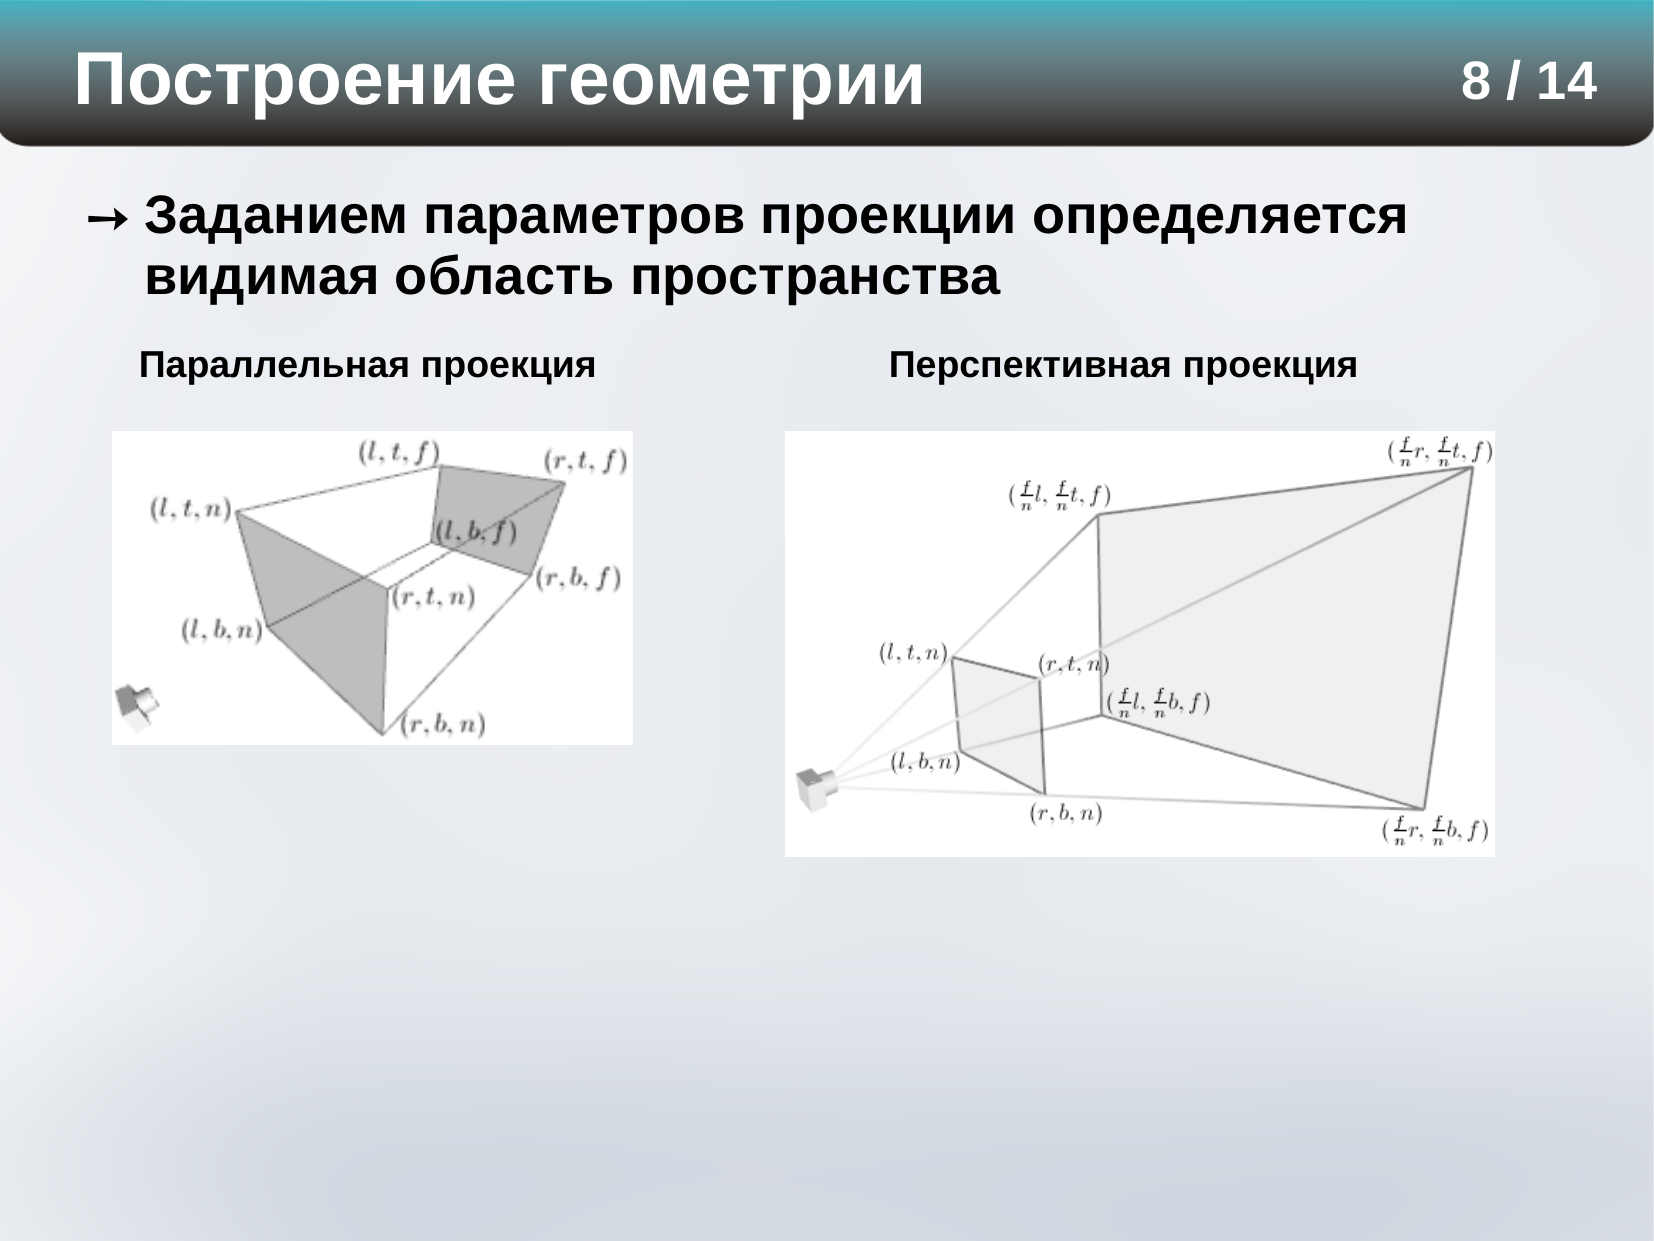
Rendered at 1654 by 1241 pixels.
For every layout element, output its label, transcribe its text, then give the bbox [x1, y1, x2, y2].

text_box <номер> / 14 [1446, 42, 1654, 119]
text_box Построение геометрии [59, 29, 1418, 129]
text_box Перспективная проекция [874, 336, 1376, 394]
text_box Заданием параметров проекции определяется видимая область пространства [70, 177, 1506, 314]
picture [0, 0, 1654, 1241]
text_box Параллельная проекция [124, 336, 626, 394]
